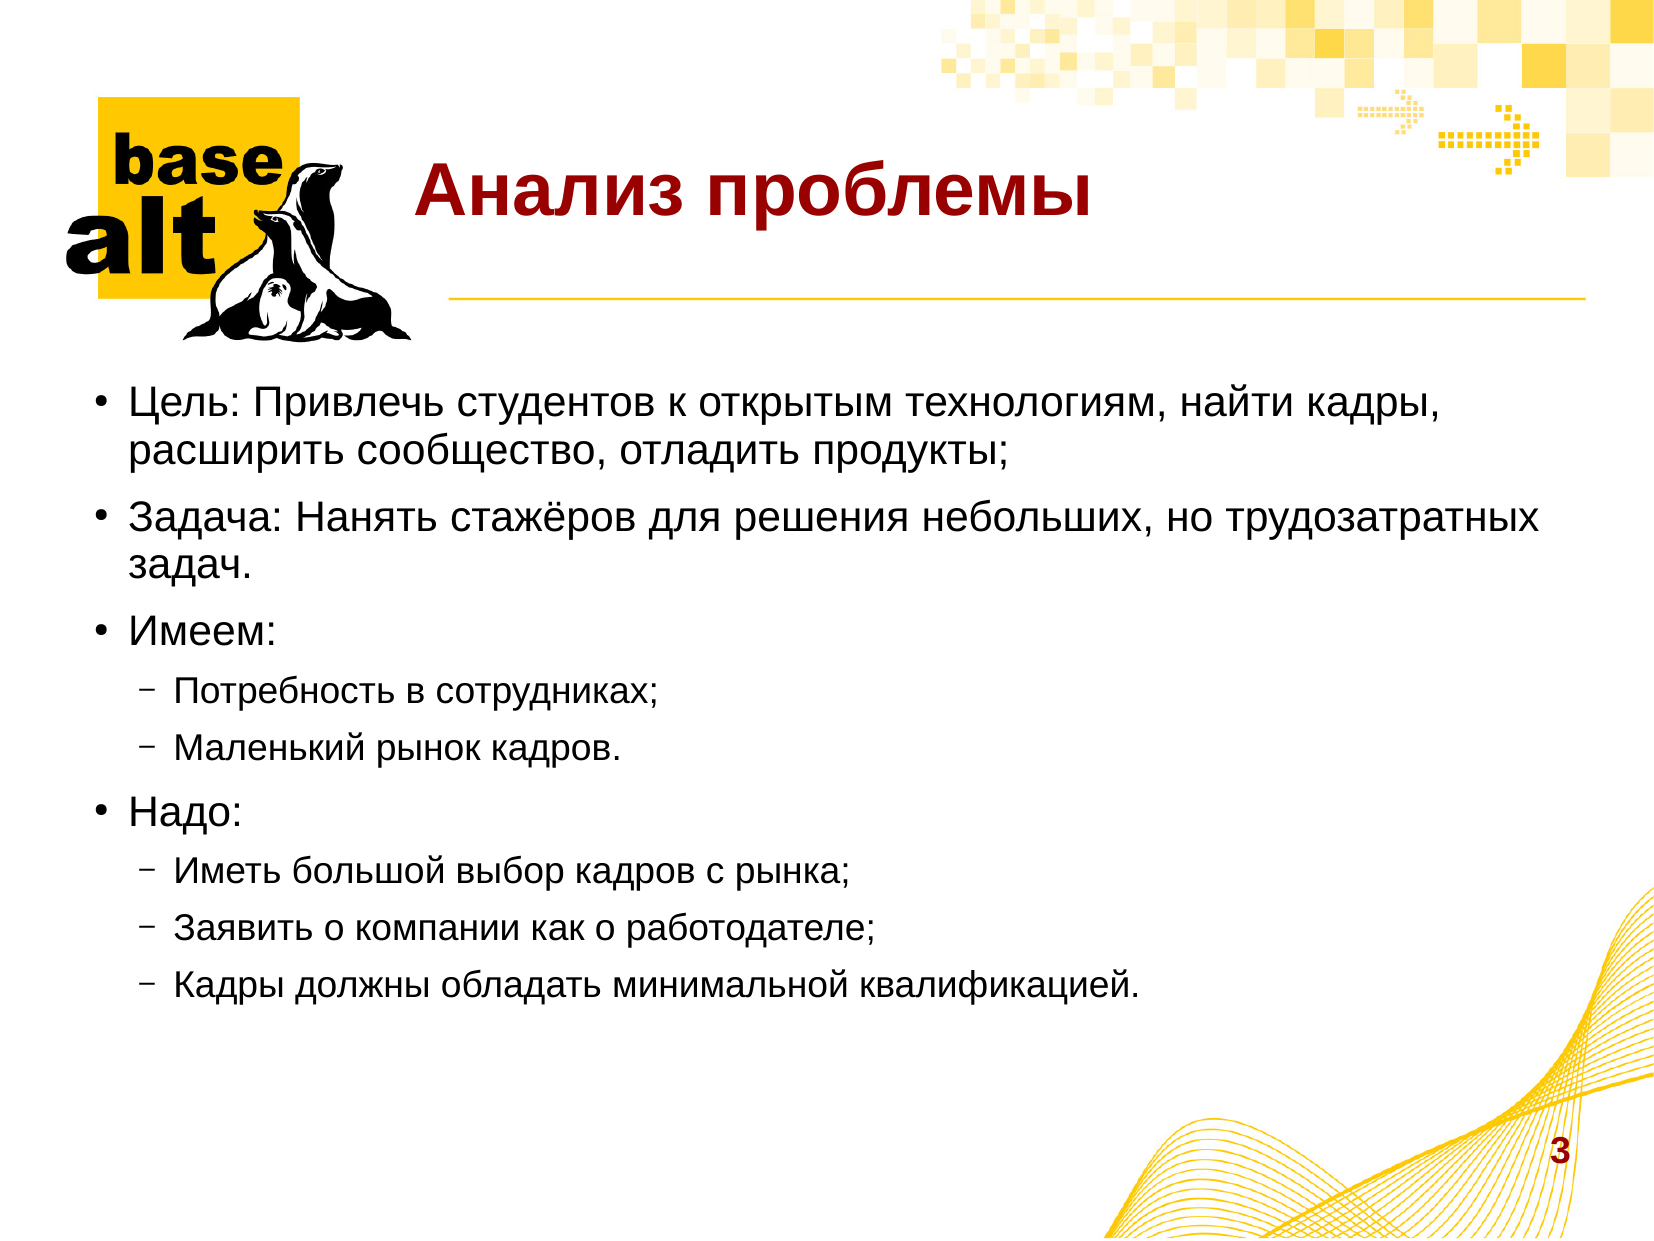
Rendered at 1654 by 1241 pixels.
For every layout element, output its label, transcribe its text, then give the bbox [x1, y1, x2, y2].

list Цель: Привлечь студентов к открытым технологиям, найти кадры, расширить сообщество, отладить продукты; Задача: Нанять стажёров для решения небольших, но трудозатратных задач. Имеем: Потребность в сотрудниках; Маленький рынок кадров. Надо: Иметь большой выбор кадров с рынка; Заявить о компании как о работодателе; Кадры должны обладать минимальной квалификацией. [82, 377, 1571, 1010]
title Анализ проблемы [413, 82, 1571, 296]
picture [0, 0, 1654, 1241]
